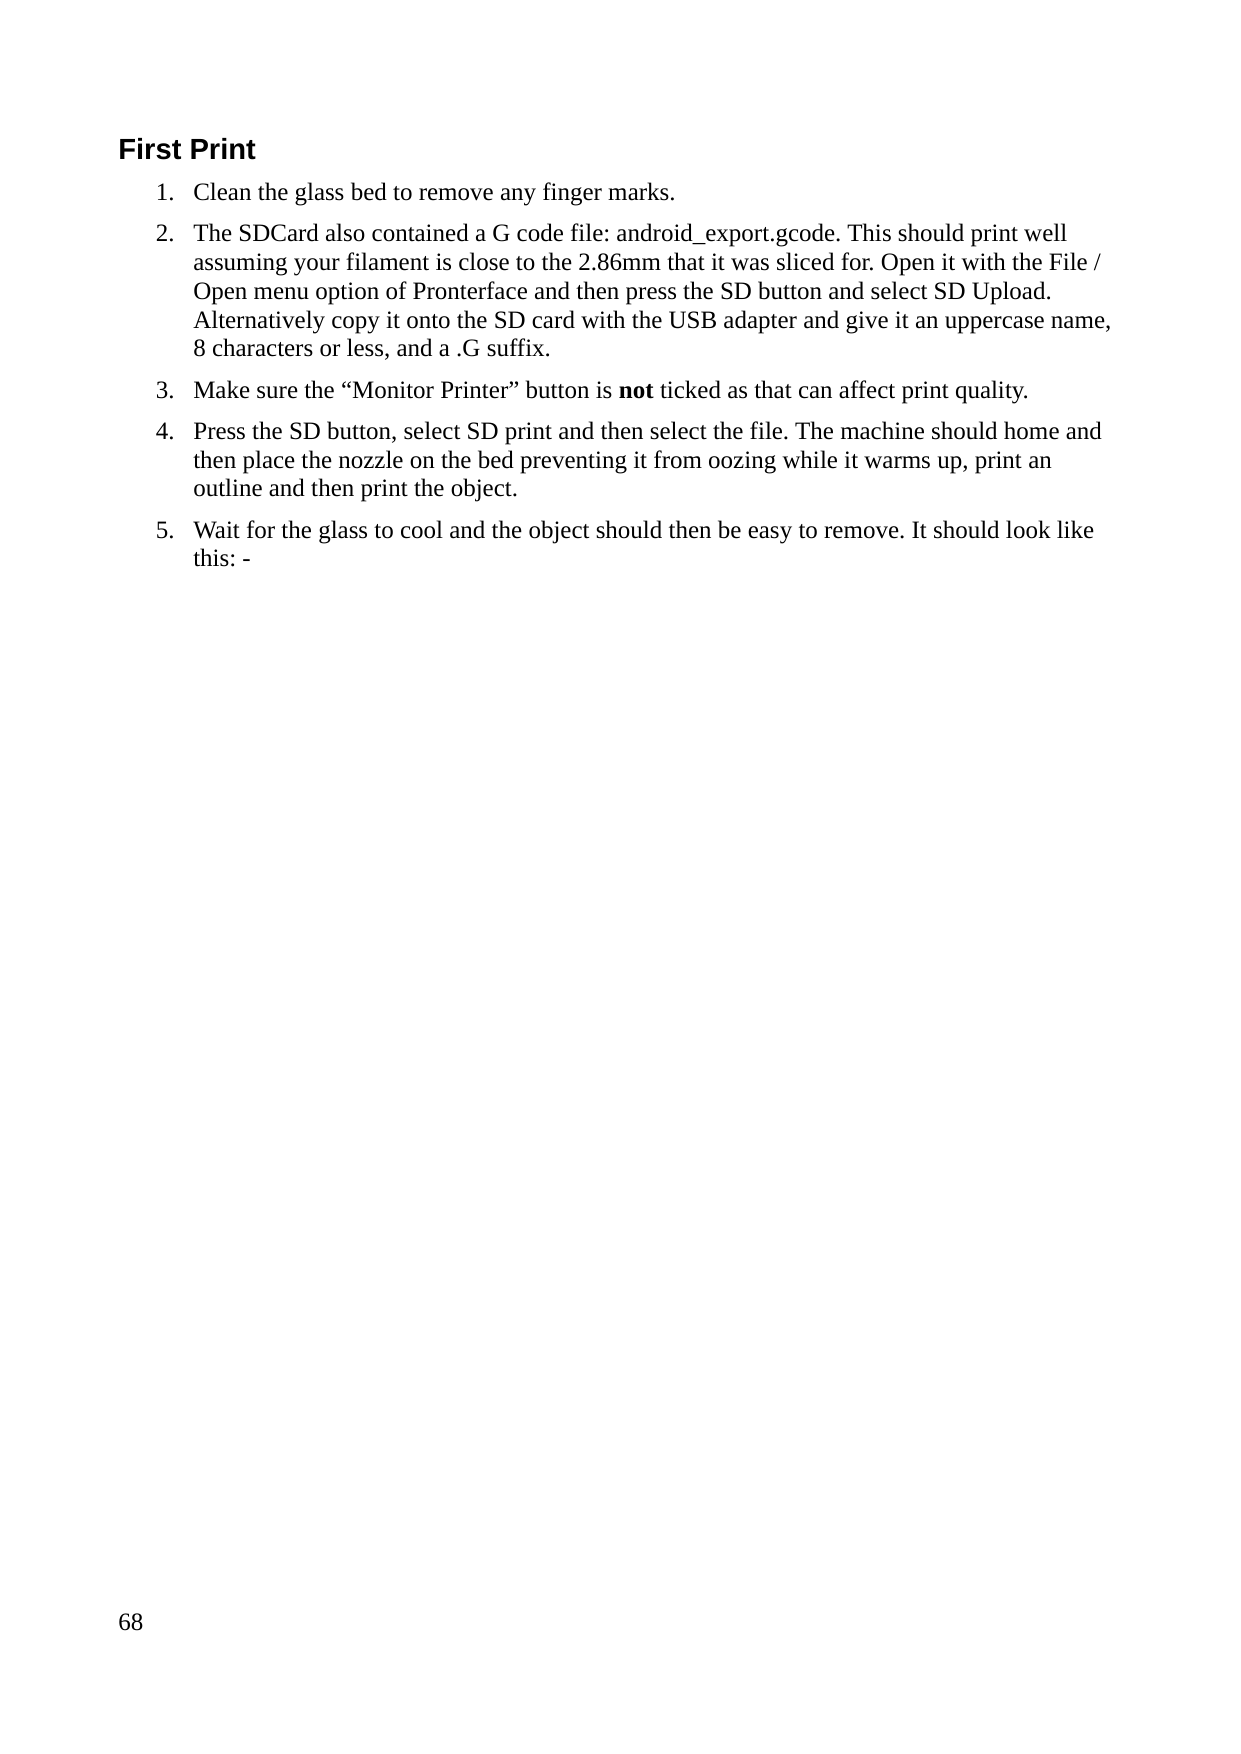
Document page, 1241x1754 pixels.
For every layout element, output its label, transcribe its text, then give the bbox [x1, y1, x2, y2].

list Press the SD button, select SD print and then select the file. The machine should home and then place the nozzle on the bed preventing it from oozing while it warms up, print an outline and then print the object. [156, 416, 1122, 502]
list Make sure the “Monitor Printer” button is not ticked as that can affect print quality. [156, 375, 1122, 403]
list The SDCard also contained a G code file: android_export.gcode. This should print well assuming your filament is close to the 2.86mm that it was sliced for. Open it with the File / Open menu option of Pronterface and then press the SD button and select SD Upload. Alternatively copy it onto the SD card with the USB adapter and give it an uppercase name, 8 characters or less, and a .G suffix. [156, 218, 1122, 362]
subtitle First Print [118, 132, 1122, 165]
list Clean the glass bed to remove any finger marks. [156, 177, 1122, 206]
list Wait for the glass to cool and the object should then be easy to remove. It should look like this: - [156, 515, 1122, 572]
